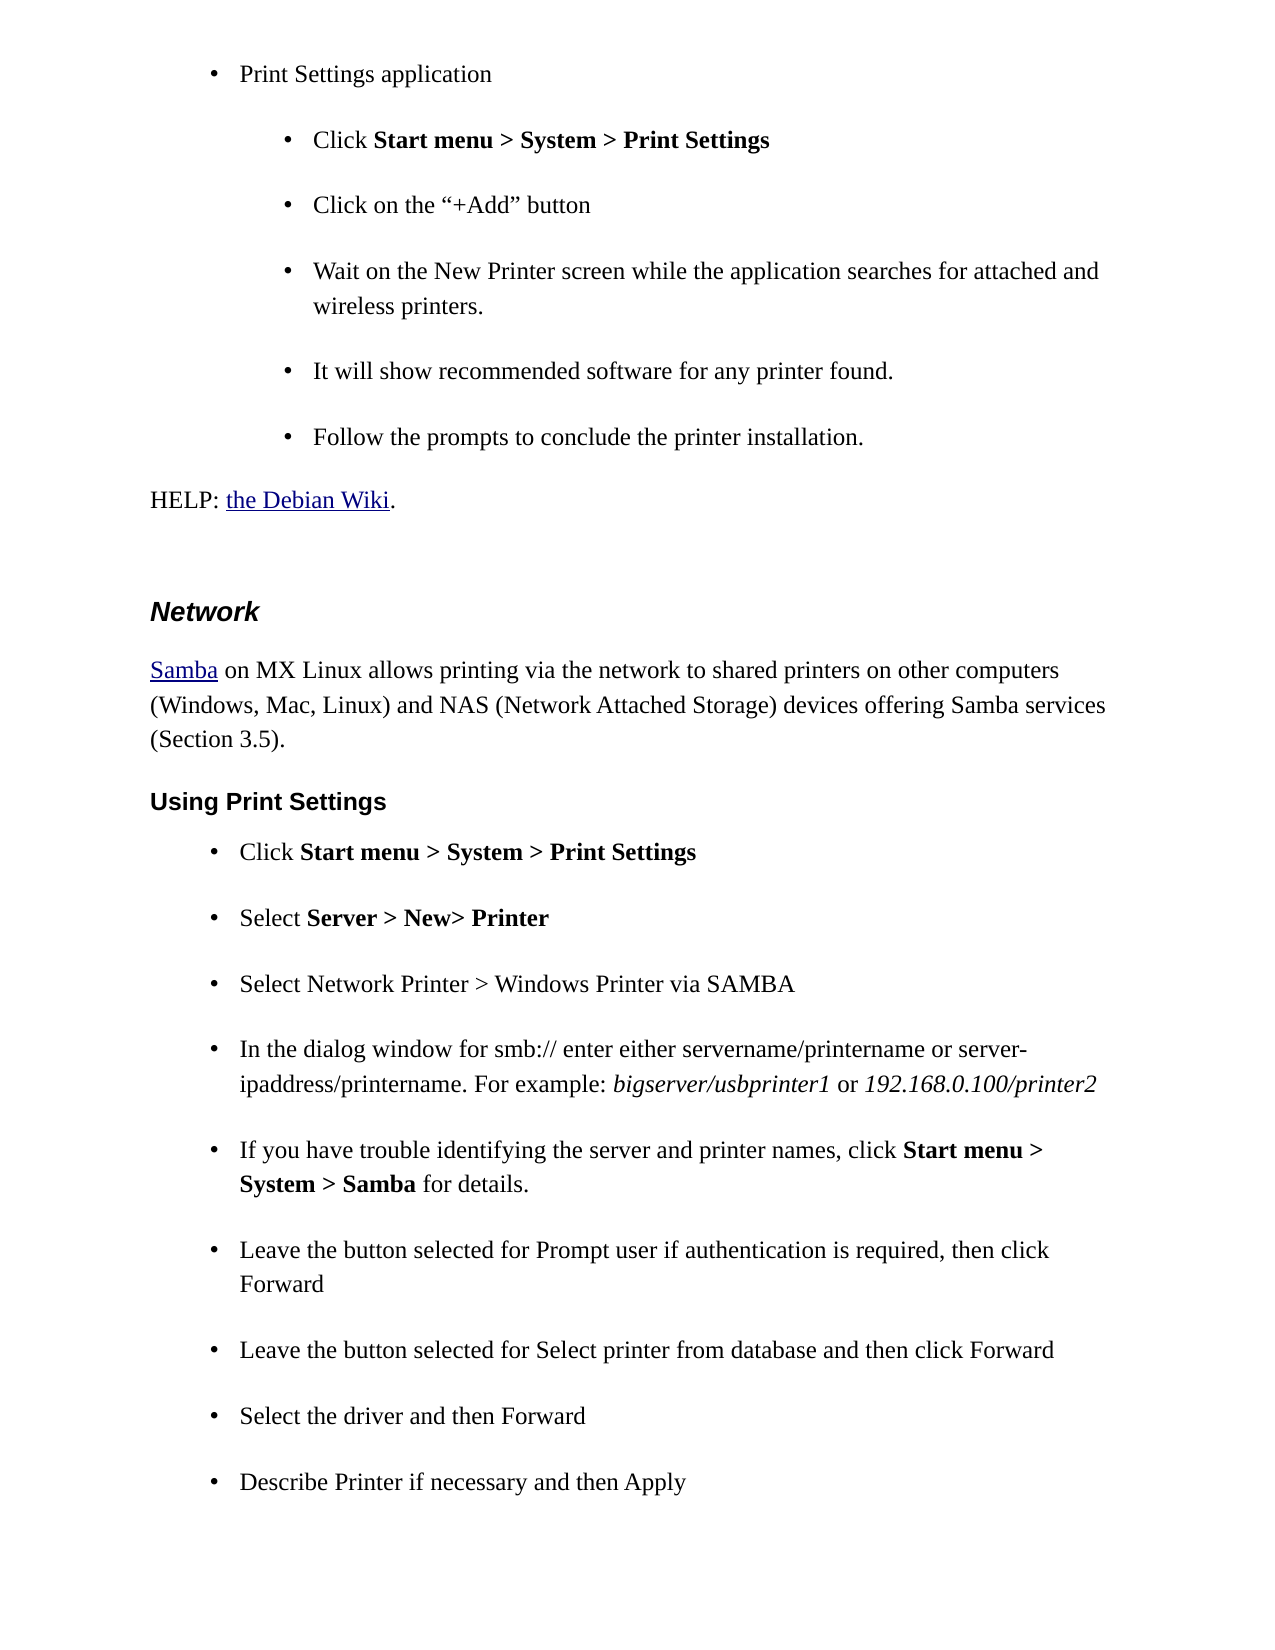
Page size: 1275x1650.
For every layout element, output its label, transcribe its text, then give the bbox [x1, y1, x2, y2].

list It will show recommended software for any printer found. [283, 356, 1109, 385]
subtitle Using Print Settings [150, 787, 1125, 816]
list Click Start menu > System > Print Settings [210, 837, 1109, 866]
list Select Server > New> Printer [210, 903, 1109, 932]
list In the dialog window for smb:// enter either servername/printername or server-ipaddress/printername. For example: bigserver/usbprinter1 or 192.168.0.100/printer2 [210, 1034, 1109, 1098]
list Select Network Printer > Windows Printer via SAMBA [210, 969, 1109, 998]
list Print Settings application [210, 59, 1109, 88]
list Leave the button selected for Select printer from database and then click Forward [210, 1335, 1109, 1364]
list Select the driver and then Forward [210, 1401, 1109, 1430]
list Wait on the New Printer screen while the application searches for attached and wireless printers. [283, 256, 1109, 319]
list Follow the prompts to conclude the printer installation. [283, 422, 1109, 451]
list Describe Printer if necessary and then Apply [210, 1467, 1109, 1495]
list Click Start menu > System > Print Settings [283, 125, 1109, 153]
text HELP: the Debian Wiki. [150, 485, 1125, 513]
text Samba on MX Linux allows printing via the network to shared printers on other computers (Windows, Mac, Linux) and NAS (Network Attached Storage) devices offering Samba services (Section 3.5). [150, 655, 1125, 753]
list If you have trouble identifying the server and printer names, click Start menu > System > Samba for details. [210, 1135, 1109, 1198]
list Leave the button selected for Prompt user if authentication is required, then click Forward [210, 1235, 1109, 1298]
list Click on the “+Add” button [283, 191, 1109, 219]
subtitle Network [150, 595, 1125, 627]
